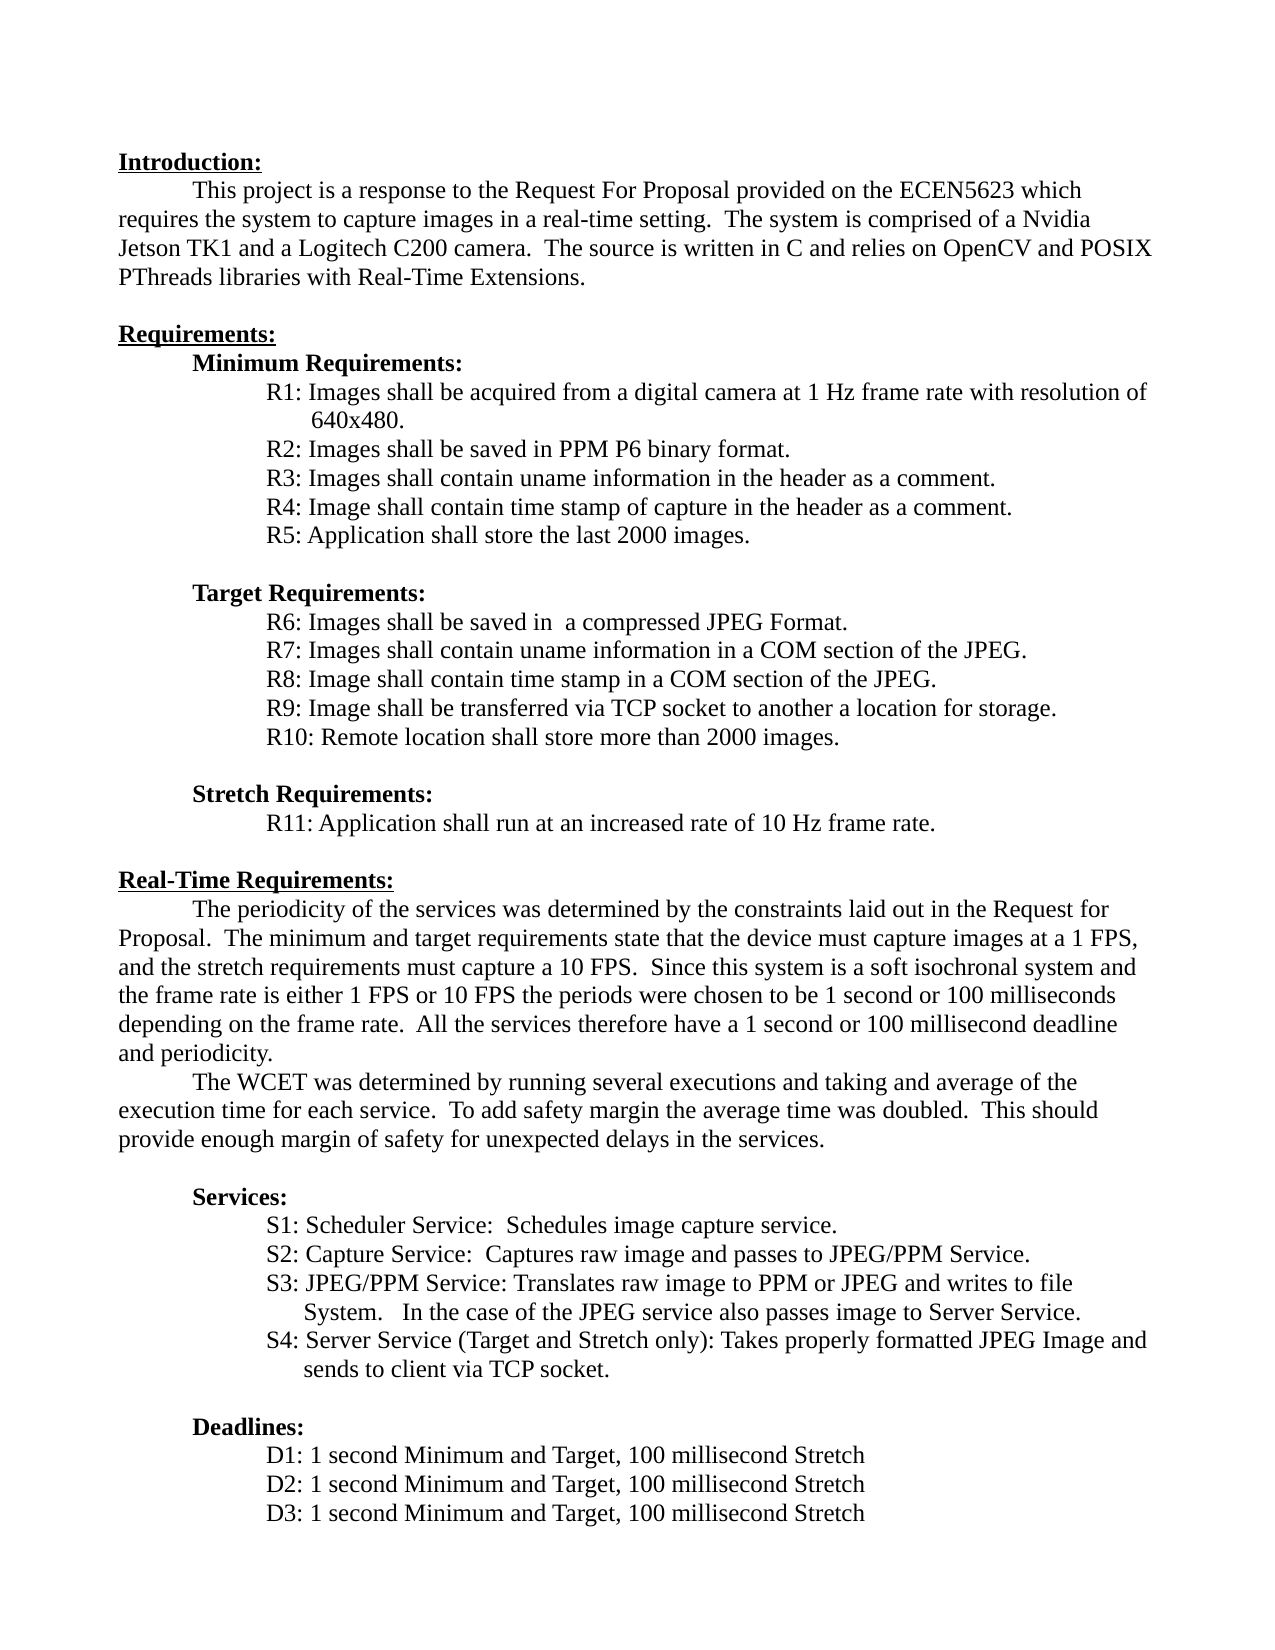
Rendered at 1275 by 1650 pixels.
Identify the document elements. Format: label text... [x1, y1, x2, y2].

text The WCET was determined by running several executions and taking and average of the execution time for each service. To add safety margin the average time was doubled. This should provide enough margin of safety for unexpected delays in the services. [118, 1067, 1157, 1153]
text R1: Images shall be acquired from a digital camera at 1 Hz frame rate with resolution of [192, 377, 1157, 406]
text sends to client via TCP socket. [192, 1354, 1157, 1383]
text Minimum Requirements: [192, 348, 1157, 377]
text D2: 1 second Minimum and Target, 100 millisecond Stretch [192, 1469, 1157, 1498]
text Requirements: [118, 319, 1157, 348]
text Target Requirements: [192, 578, 1157, 607]
text D3: 1 second Minimum and Target, 100 millisecond Stretch [192, 1498, 1157, 1527]
text R7: Images shall contain uname information in a COM section of the JPEG. [192, 636, 1157, 664]
text R6: Images shall be saved in a compressed JPEG Format. [192, 607, 1157, 636]
text R9: Image shall be transferred via TCP socket to another a location for storage. [192, 693, 1157, 722]
text R8: Image shall contain time stamp in a COM section of the JPEG. [192, 664, 1157, 693]
text Real-Time Requirements: [118, 866, 1157, 894]
text S1: Scheduler Service: Schedules image capture service. [192, 1211, 1157, 1239]
text R10: Remote location shall store more than 2000 images. [192, 722, 1157, 751]
text R2: Images shall be saved in PPM P6 binary format. [192, 434, 1157, 463]
text R11: Application shall run at an increased rate of 10 Hz frame rate. [192, 808, 1157, 837]
text R4: Image shall contain time stamp of capture in the header as a comment. [192, 492, 1157, 521]
text Services: [192, 1182, 1157, 1211]
text S4: Server Service (Target and Stretch only): Takes properly formatted JPEG Image and [192, 1326, 1157, 1354]
text S3: JPEG/PPM Service: Translates raw image to PPM or JPEG and writes to file System. In the case of the JPEG service also passes image to Server Service. [192, 1268, 1157, 1326]
text Stretch Requirements: [192, 779, 1157, 808]
text Deadlines: [192, 1412, 1157, 1441]
text 640x480. [192, 406, 1157, 434]
text R3: Images shall contain uname information in the header as a comment. [192, 463, 1157, 492]
text This project is a response to the Request For Proposal provided on the ECEN5623 which requires the system to capture images in a real-time setting. The system is comprised of a Nvidia Jetson TK1 and a Logitech C200 camera. The source is written in C and relies on OpenCV and POSIX PThreads libraries with Real-Time Extensions. [118, 176, 1157, 291]
text The periodicity of the services was determined by the constraints laid out in the Request for Proposal. The minimum and target requirements state that the device must capture images at a 1 FPS, and the stretch requirements must capture a 10 FPS. Since this system is a soft isochronal system and the frame rate is either 1 FPS or 10 FPS the periods were chosen to be 1 second or 100 milliseconds depending on the frame rate. All the services therefore have a 1 second or 100 millisecond deadline and periodicity. [118, 894, 1157, 1067]
text S2: Capture Service: Captures raw image and passes to JPEG/PPM Service. [192, 1239, 1157, 1268]
text Introduction: [118, 147, 1157, 176]
text D1: 1 second Minimum and Target, 100 millisecond Stretch [192, 1441, 1157, 1469]
text R5: Application shall store the last 2000 images. [192, 521, 1157, 549]
